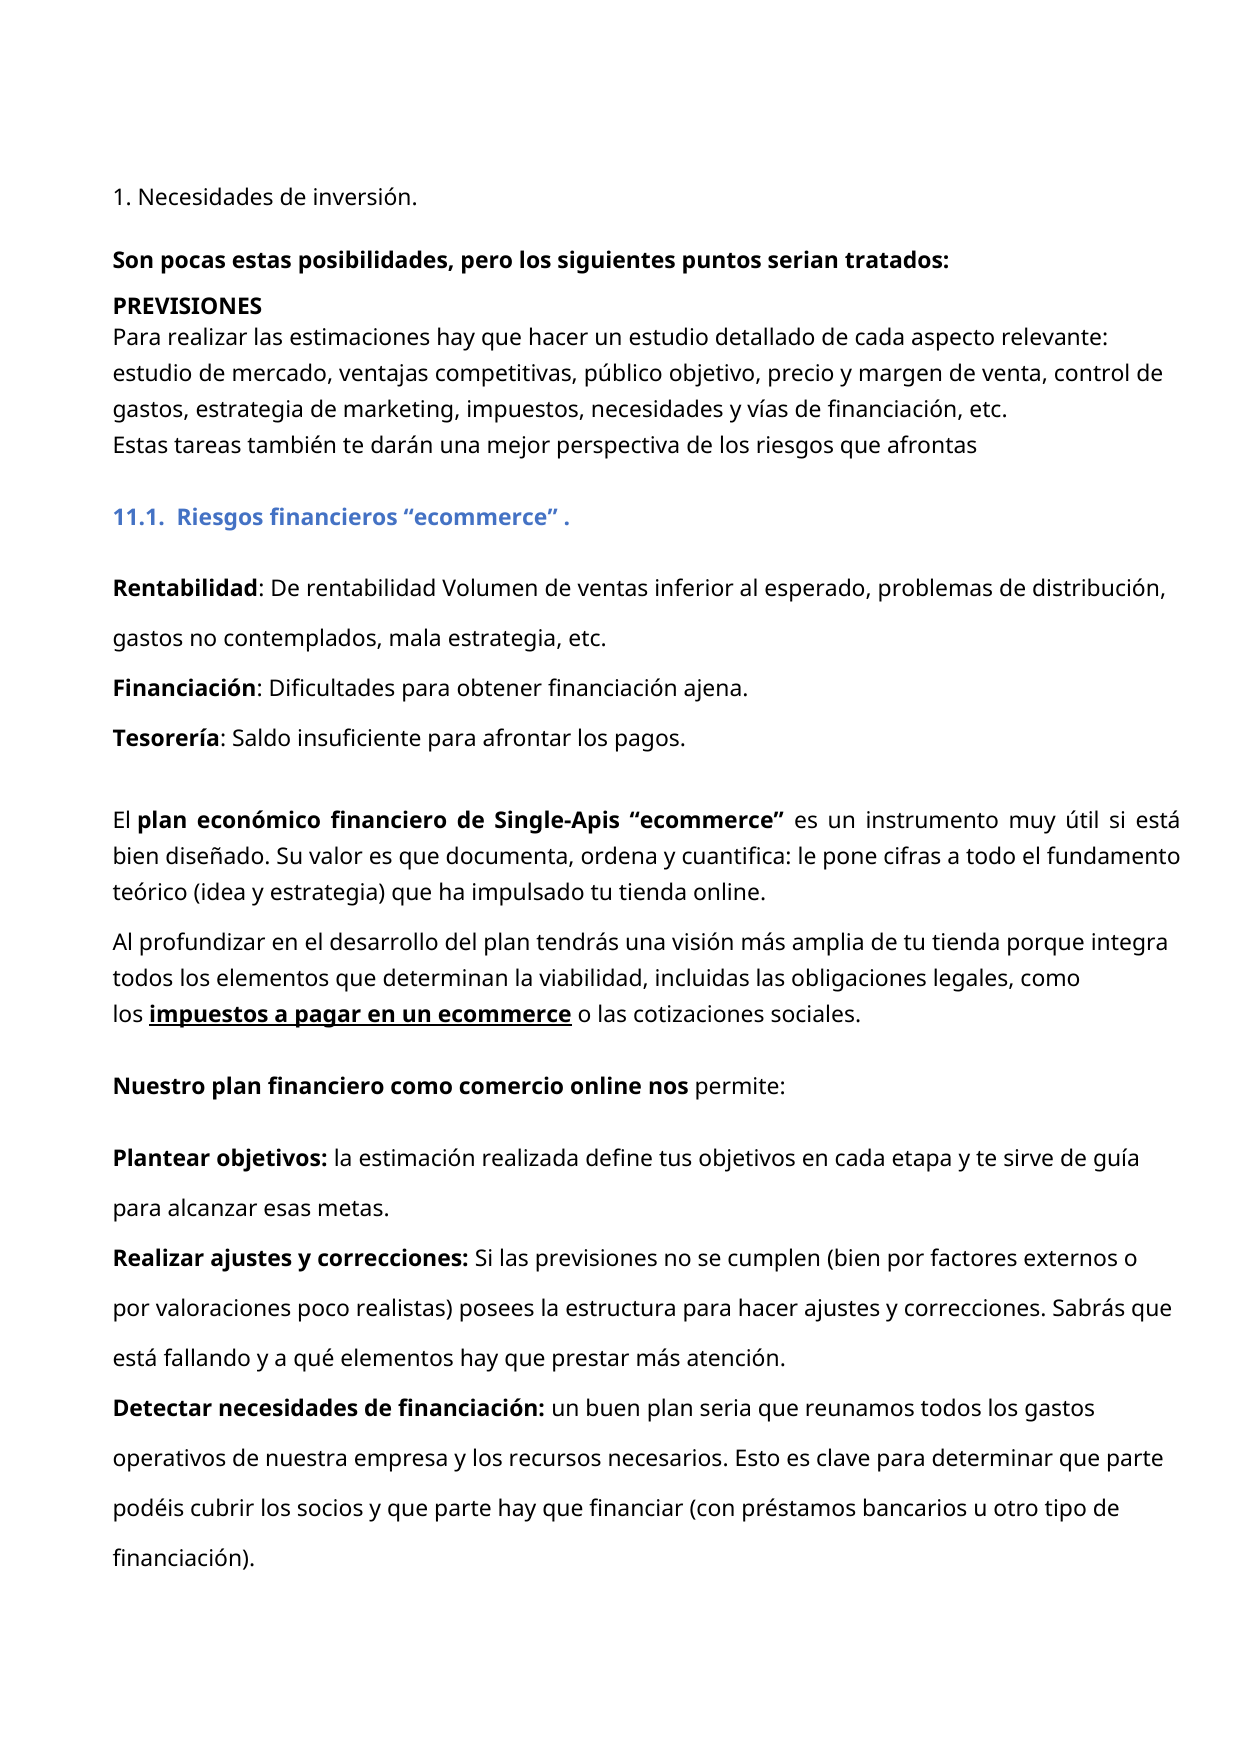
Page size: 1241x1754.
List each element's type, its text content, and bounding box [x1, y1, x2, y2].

text Realizar ajustes y correcciones: Si las previsiones no se cumplen (bien por factores externos o por valoraciones poco realistas) posees la estructura para hacer ajustes y correcciones. Sabrás que está fallando y a qué elementos hay que prestar más atención. [112, 1242, 1181, 1373]
text Financiación: Dificultades para obtener financiación ajena. [112, 672, 1181, 704]
text 1. Necesidades de inversión. [112, 181, 1181, 212]
text Plantear objetivos: la estimación realizada define tus objetivos en cada etapa y te sirve de guía para alcanzar esas metas. [112, 1142, 1181, 1223]
text 11.1. Riesgos financieros “ecommerce” . [112, 501, 1181, 532]
text Son pocas estas posibilidades, pero los siguientes puntos serian tratados: [112, 244, 1181, 275]
text Para realizar las estimaciones hay que hacer un estudio detallado de cada aspecto relevante: estudio de mercado, ventajas competitivas, público objetivo, precio y margen de venta, control de gastos, estrategia de marketing, impuestos, necesidades y vías de financiación, etc. [112, 321, 1181, 424]
text Nuestro plan financiero como comercio online nos permite: [112, 1070, 1181, 1101]
subtitle PREVISIONES [112, 289, 1181, 321]
text Al profundizar en el desarrollo del plan tendrás una visión más amplia de tu tienda porque integra todos los elementos que determinan la viabilidad, incluidas las obligaciones legales, como los impuestos a pagar en un ecommerce o las cotizaciones sociales. [112, 926, 1181, 1029]
text El plan económico financiero de Single-Apis “ecommerce” es un instrumento muy útil si está bien diseñado. Su valor es que documenta, ordena y cuantifica: le pone cifras a todo el fundamento teórico (idea y estrategia) que ha impulsado tu tienda online. [112, 804, 1181, 907]
text Estas tareas también te darán una mejor perspectiva de los riesgos que afrontas [112, 429, 1181, 460]
text Rentabilidad: De rentabilidad Volumen de ventas inferior al esperado, problemas de distribución, gastos no contemplados, mala estrategia, etc. [112, 572, 1181, 654]
text Tesorería: Saldo insuficiente para afrontar los pagos. [112, 722, 1181, 754]
text Detectar necesidades de financiación: un buen plan seria que reunamos todos los gastos operativos de nuestra empresa y los recursos necesarios. Esto es clave para determinar que parte podéis cubrir los socios y que parte hay que financiar (con préstamos bancarios u otro tipo de financiación). [112, 1392, 1181, 1573]
